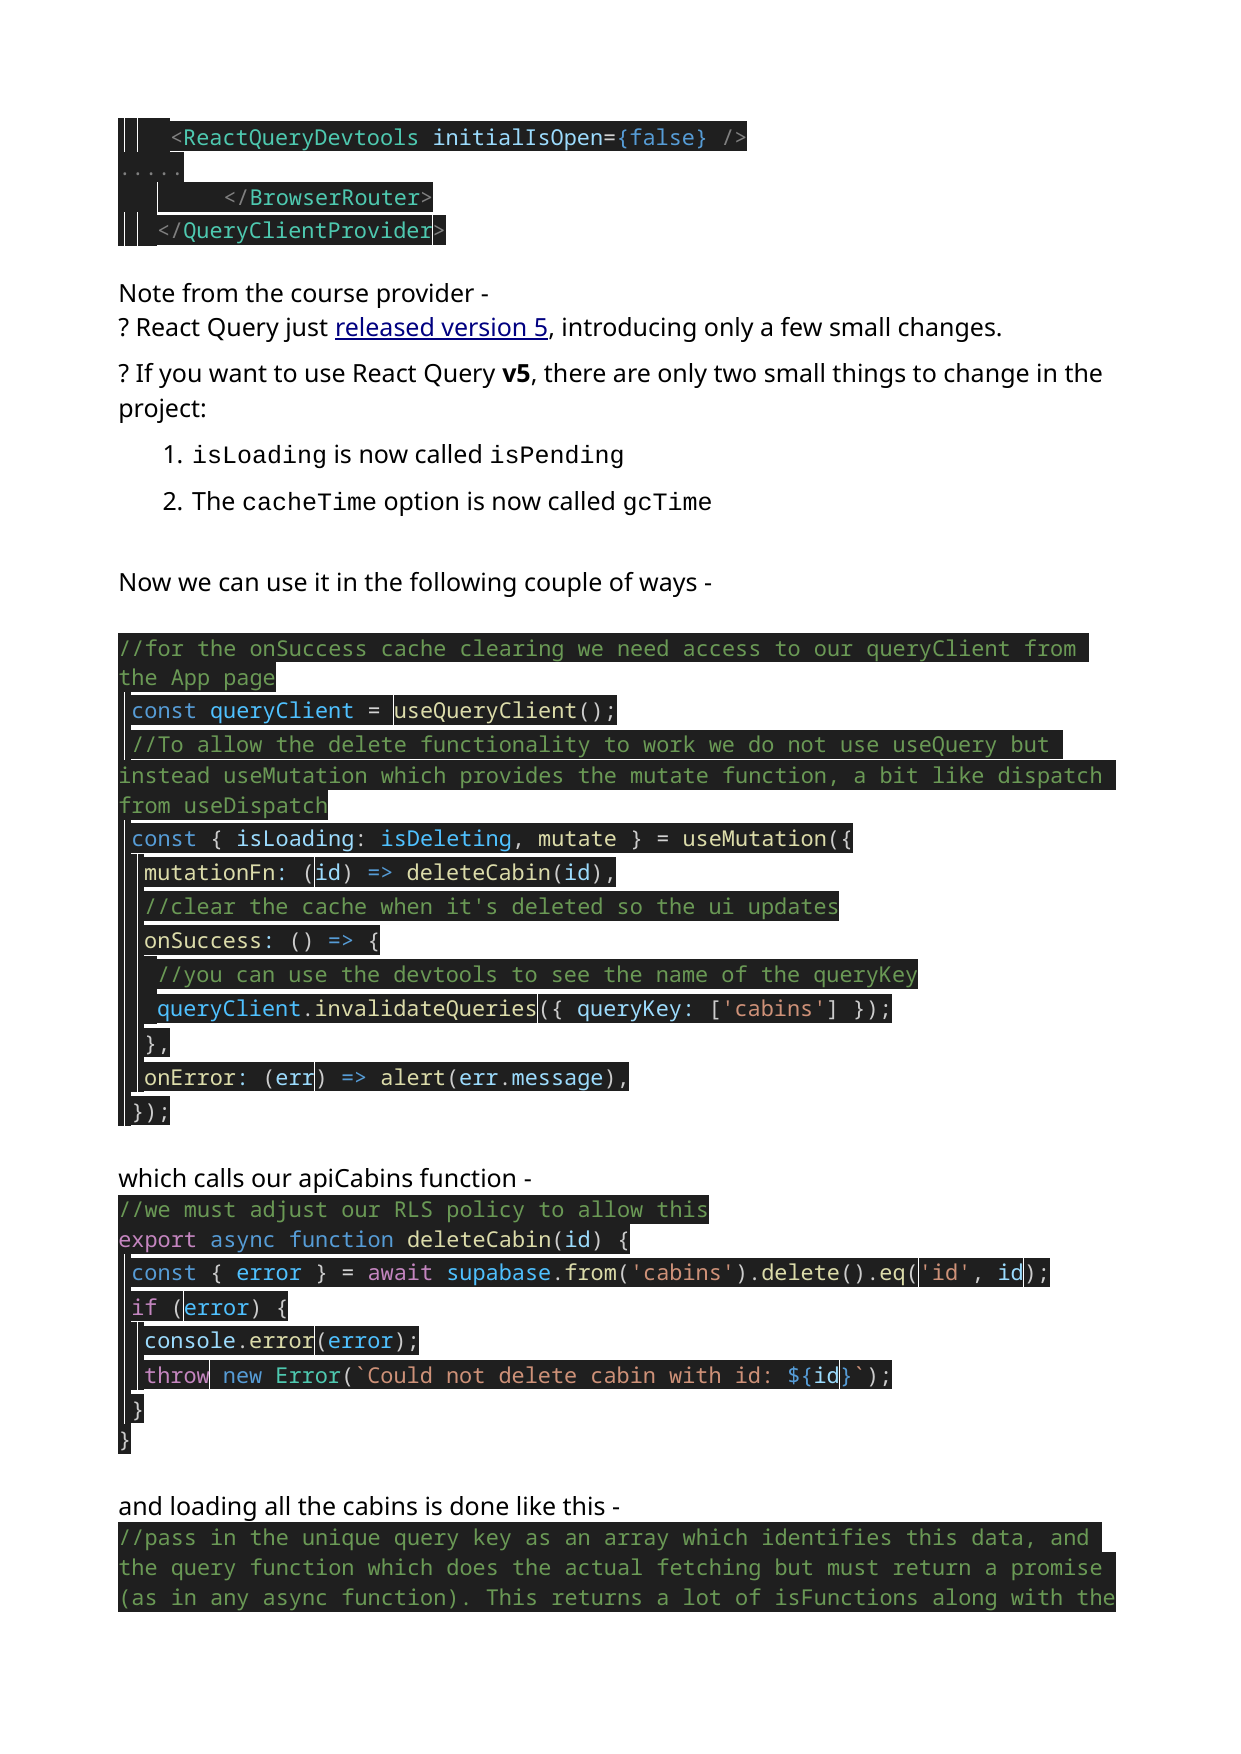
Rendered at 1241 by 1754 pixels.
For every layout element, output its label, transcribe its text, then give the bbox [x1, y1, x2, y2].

text ? React Query just released version 5, introducing only a few small changes. [118, 309, 1122, 344]
text //you can use the devtools to see the name of the queryKey [118, 956, 1122, 990]
text ..... [118, 152, 1122, 182]
text mutationFn: (id) => deleteCabin(id), [118, 854, 1122, 888]
text Note from the course provider - [118, 276, 1122, 309]
text which calls our apiCabins function - [118, 1160, 1122, 1194]
text </BrowserRouter> [118, 182, 1122, 212]
text queryClient.invalidateQueries({ queryKey: ['cabins'] }); [118, 990, 1122, 1024]
text //for the onSuccess cache clearing we need access to our queryClient from the App page [118, 632, 1122, 692]
text const queryClient = useQueryClient(); [118, 692, 1122, 726]
text if (error) { [118, 1288, 1122, 1322]
text console.error(error); [118, 1322, 1122, 1356]
text onSuccess: () => { [118, 922, 1122, 956]
text }, [118, 1024, 1122, 1058]
text </QueryClientProvider> [118, 212, 1122, 246]
text //clear the cache when it's deleted so the ui updates [118, 888, 1122, 922]
list isLoading is now called isPending [162, 437, 1122, 471]
text //pass in the unique query key as an array which identifies this data, and the query function which does the actual fetching but must return a promise (as in any async function). This returns a lot of isFunctions along with the [118, 1522, 1122, 1612]
text }); [118, 1092, 1122, 1126]
text const { isLoading: isDeleting, mutate } = useMutation({ [118, 820, 1122, 854]
text const { error } = await supabase.from('cabins').delete().eq('id', id); [118, 1254, 1122, 1288]
text and loading all the cabins is done like this - [118, 1488, 1122, 1522]
text //To allow the delete functionality to work we do not use useQuery but instead useMutation which provides the mutate function, a bit like dispatch from useDispatch [118, 726, 1122, 820]
text Now we can use it in the following couple of ways - [118, 564, 1122, 598]
text <ReactQueryDevtools initialIsOpen={false} /> [118, 118, 1122, 152]
text } [118, 1424, 1122, 1454]
text onError: (err) => alert(err.message), [118, 1058, 1122, 1092]
list The cacheTime option is now called gcTime [162, 483, 1122, 518]
text //we must adjust our RLS policy to allow this [118, 1194, 1122, 1224]
text export async function deleteCabin(id) { [118, 1224, 1122, 1254]
text ? If you want to use React Query v5, there are only two small things to change in the project: [118, 356, 1122, 424]
text throw new Error(`Could not delete cabin with id: ${id}`); [118, 1356, 1122, 1390]
text } [118, 1390, 1122, 1424]
